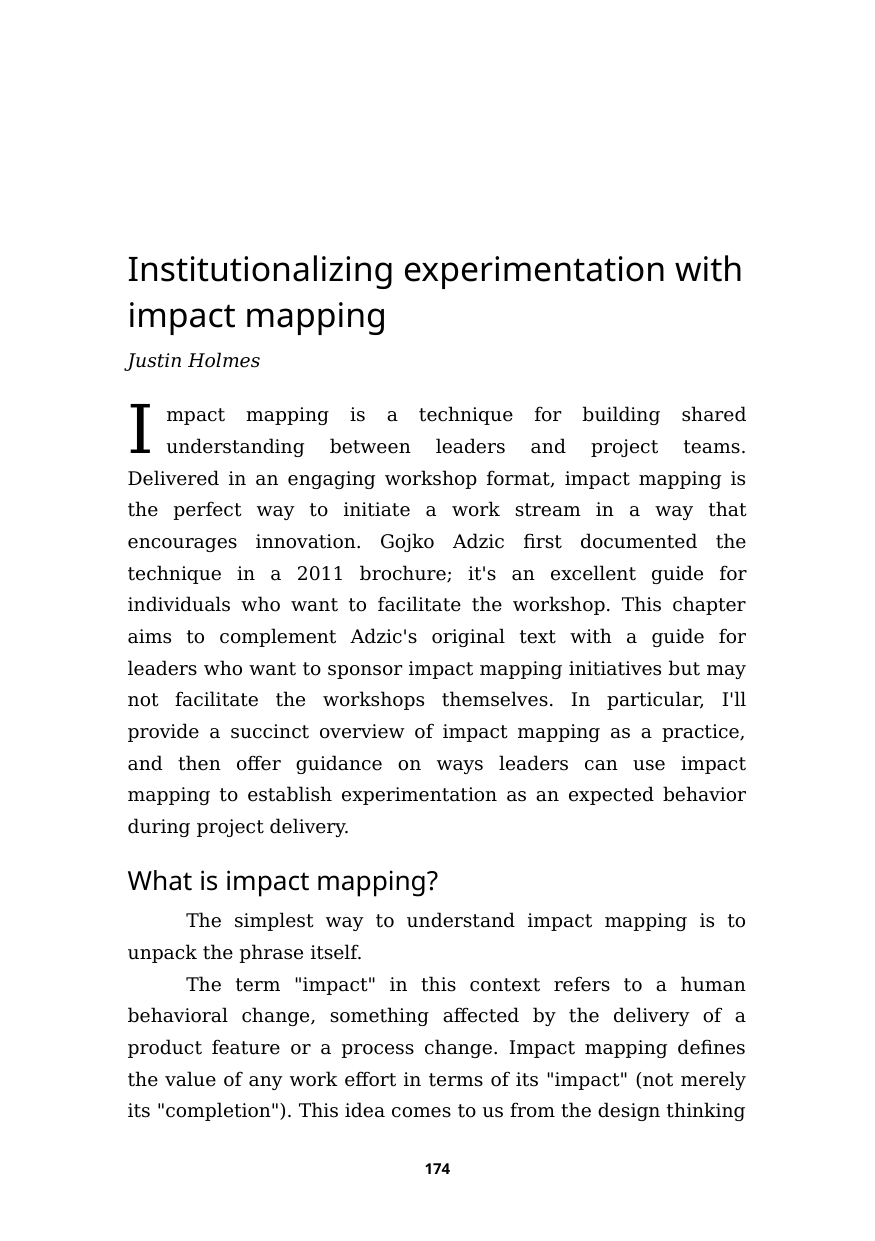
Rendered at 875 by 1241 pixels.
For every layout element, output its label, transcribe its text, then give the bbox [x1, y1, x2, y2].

text The term "impact" in this context refers to a human behavioral change, something affected by the delivery of a product feature or a process change. Impact mapping defines the value of any work effort in terms of its "impact" (not merely its "completion"). This idea comes to us from the design thinking [127, 974, 747, 1122]
text The simplest way to understand impact mapping is to unpack the phrase itself. [127, 911, 747, 964]
subtitle What is impact mapping? [127, 862, 747, 898]
subtitle Institutionalizing experimentation with impact mapping [127, 246, 747, 338]
text Justin Holmes [127, 350, 747, 372]
text Impact mapping is a technique for building shared understanding between leaders and project teams. Delivered in an engaging workshop format, impact mapping is the perfect way to initiate a work stream in a way that encourages innovation. Gojko Adzic first documented the technique in a 2011 brochure; it's an excellent guide for individuals who want to facilitate the workshop. This chapter aims to complement Adzic's original text with a guide for leaders who want to sponsor impact mapping initiatives but may not facilitate the workshops themselves. In particular, I'll provide a succinct overview of impact mapping as a practice, and then offer guidance on ways leaders can use impact mapping to establish experimentation as an expected behavior during project delivery. [127, 404, 747, 838]
